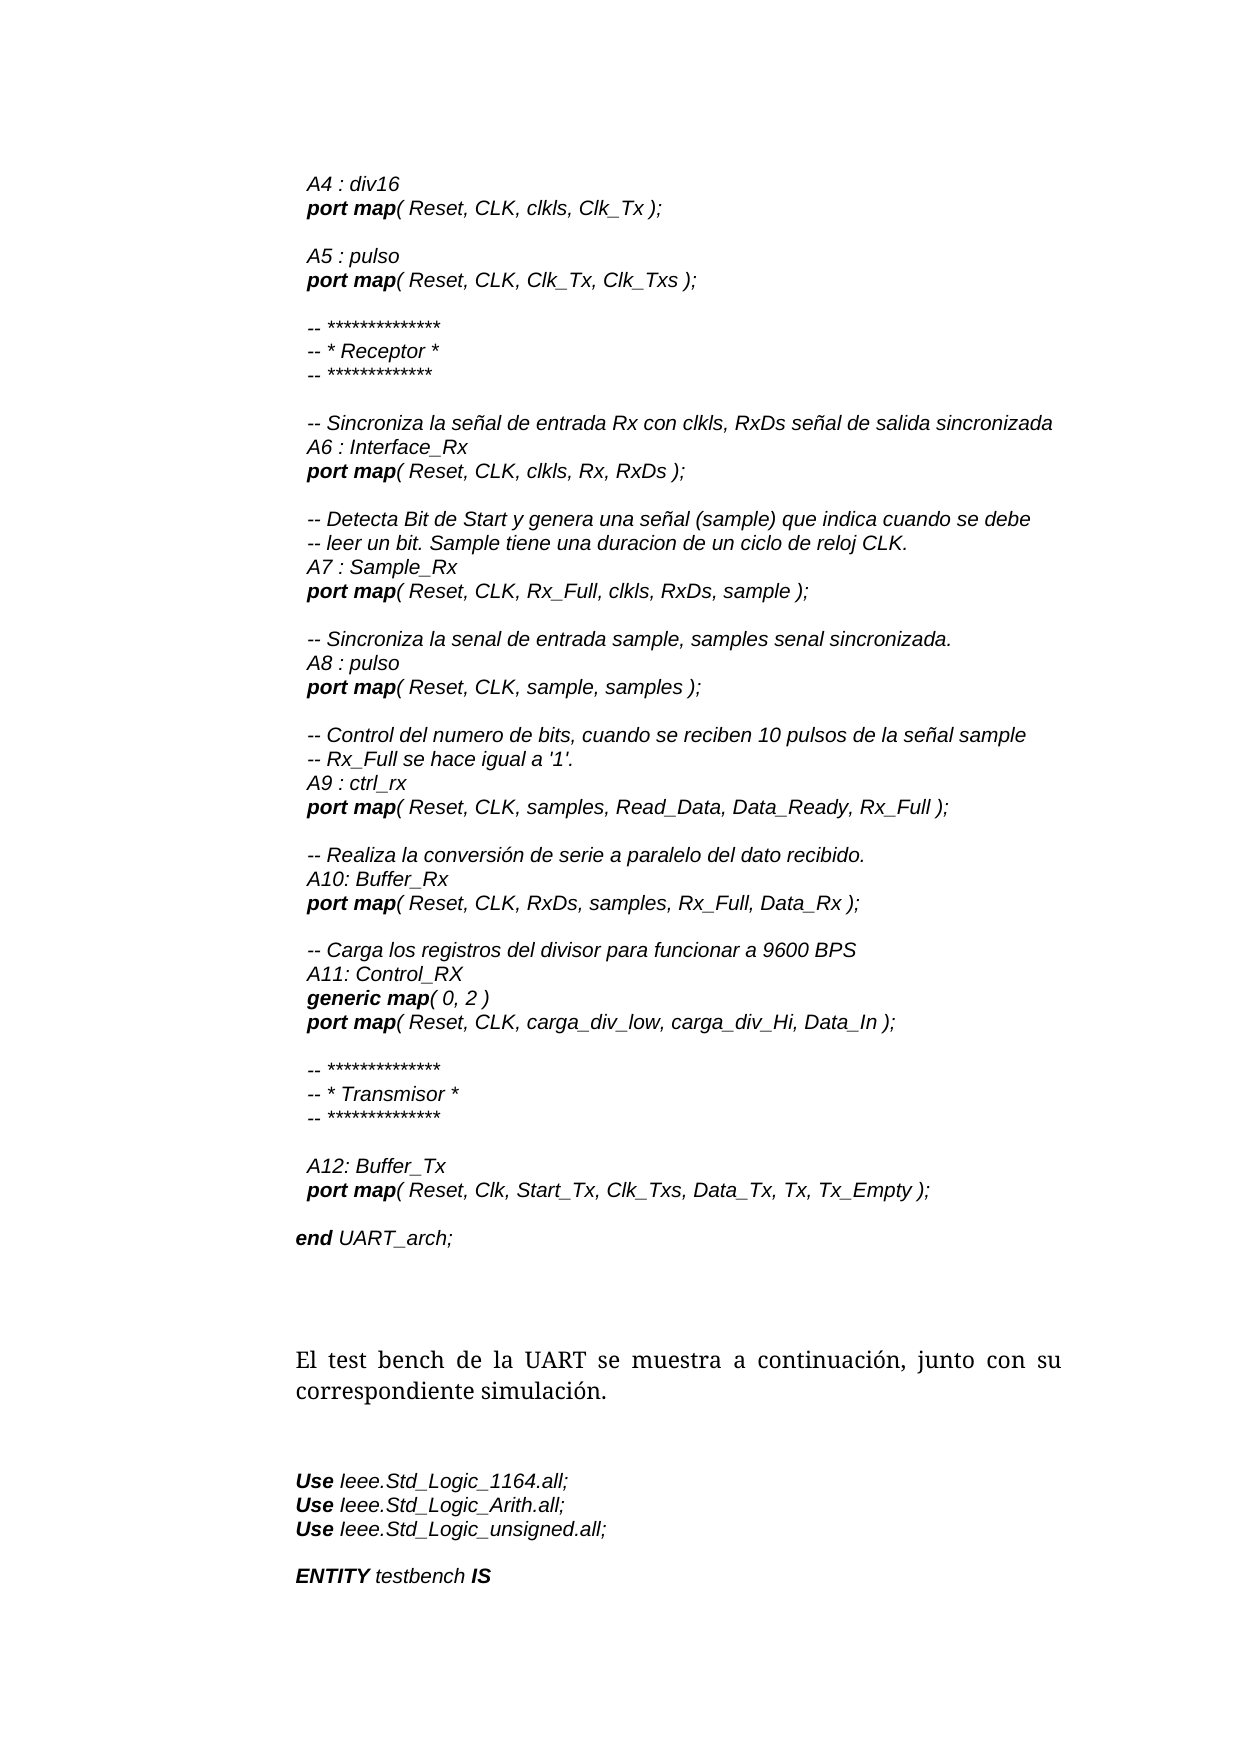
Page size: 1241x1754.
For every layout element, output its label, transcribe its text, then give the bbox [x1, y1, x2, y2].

text generic map( 0, 2 ) [295, 986, 1063, 1010]
text -- Rx_Full se hace igual a '1'. [295, 747, 1063, 771]
text -- ************** [295, 315, 1063, 339]
text A11: Control_RX [295, 962, 1063, 986]
text -- ************** [295, 1058, 1063, 1082]
text -- Realiza la conversión de serie a paralelo del dato recibido. [295, 842, 1063, 866]
text port map( Reset, CLK, RxDs, samples, Rx_Full, Data_Rx ); [295, 890, 1063, 914]
text end UART_arch; [295, 1226, 1063, 1250]
text -- * Transmisor * [295, 1082, 1063, 1106]
text A12: Buffer_Tx [295, 1154, 1063, 1178]
text A6 : Interface_Rx [295, 435, 1063, 459]
text A9 : ctrl_rx [295, 771, 1063, 794]
text A10: Buffer_Rx [295, 866, 1063, 890]
text -- ************* [295, 363, 1063, 387]
text -- ************** [295, 1106, 1063, 1130]
text -- leer un bit. Sample tiene una duracion de un ciclo de reloj CLK. [295, 531, 1063, 555]
text -- Detecta Bit de Start y genera una señal (sample) que indica cuando se debe [295, 507, 1063, 531]
text A8 : pulso [295, 651, 1063, 675]
text ENTITY testbench IS [295, 1564, 1063, 1588]
text port map( Reset, CLK, clkls, Rx, RxDs ); [295, 459, 1063, 483]
text -- Sincroniza la senal de entrada sample, samples senal sincronizada. [295, 627, 1063, 651]
text A4 : div16 [295, 172, 1063, 196]
text port map( Reset, CLK, clkls, Clk_Tx ); [295, 196, 1063, 219]
text A5 : pulso [295, 243, 1063, 267]
text -- Sincroniza la señal de entrada Rx con clkls, RxDs señal de salida sincronizada [295, 411, 1063, 435]
text Use Ieee.Std_Logic_Arith.all; [295, 1492, 1063, 1516]
text Use Ieee.Std_Logic_unsigned.all; [295, 1516, 1063, 1540]
text port map( Reset, Clk, Start_Tx, Clk_Txs, Data_Tx, Tx, Tx_Empty ); [295, 1178, 1063, 1202]
text port map( Reset, CLK, Clk_Tx, Clk_Txs ); [295, 267, 1063, 291]
text port map( Reset, CLK, Rx_Full, clkls, RxDs, sample ); [295, 579, 1063, 603]
text -- * Receptor * [295, 339, 1063, 363]
text A7 : Sample_Rx [295, 555, 1063, 579]
text port map( Reset, CLK, samples, Read_Data, Data_Ready, Rx_Full ); [295, 794, 1063, 818]
text -- Carga los registros del divisor para funcionar a 9600 BPS [295, 938, 1063, 962]
text port map( Reset, CLK, sample, samples ); [295, 675, 1063, 699]
text Use Ieee.Std_Logic_1164.all; [295, 1468, 1063, 1492]
text -- Control del numero de bits, cuando se reciben 10 pulsos de la señal sample [295, 723, 1063, 747]
text port map( Reset, CLK, carga_div_low, carga_div_Hi, Data_In ); [295, 1010, 1063, 1034]
text El test bench de la UART se muestra a continuación, junto con su correspondiente simulación. [295, 1343, 1063, 1406]
